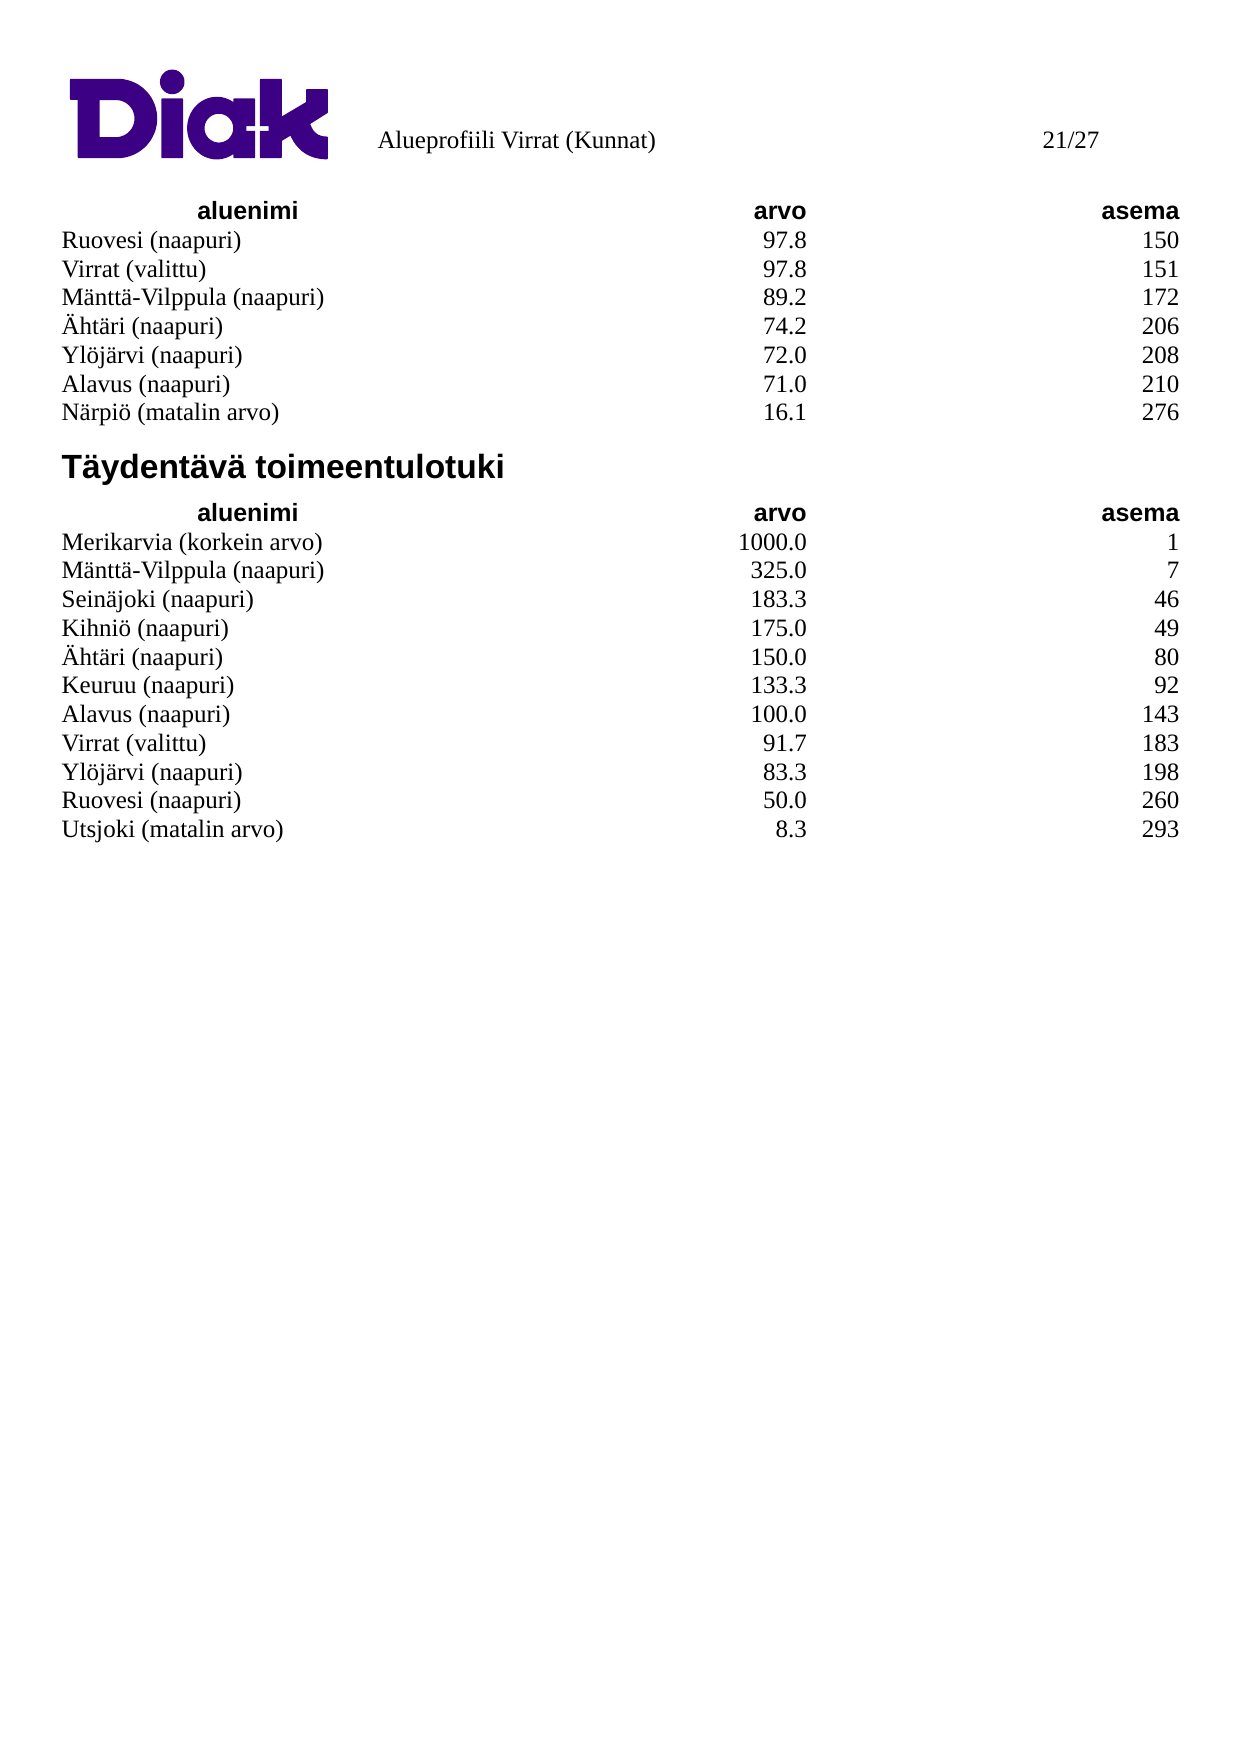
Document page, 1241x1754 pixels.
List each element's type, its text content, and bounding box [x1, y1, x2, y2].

subtitle Täydentävä toimeentulotuki [61, 447, 1179, 486]
table_cell Mänttä-Vilppula (naapuri) [61, 283, 434, 311]
table_cell 208 [806, 340, 1179, 369]
table_cell 100.0 [434, 699, 806, 728]
table_cell 80 [806, 642, 1179, 671]
table_cell 198 [806, 757, 1179, 786]
table_header asema [806, 498, 1179, 527]
table_cell 183.3 [434, 584, 806, 613]
table_cell 260 [806, 786, 1179, 814]
table_cell 1000.0 [434, 527, 806, 556]
table_cell Ähtäri (naapuri) [61, 642, 434, 671]
table_cell 49 [806, 613, 1179, 642]
table_cell 1 [806, 527, 1179, 556]
table_cell Virrat (valittu) [61, 254, 434, 282]
table_cell Seinäjoki (naapuri) [61, 584, 434, 613]
table_cell 89.2 [434, 283, 806, 311]
table_cell 150.0 [434, 642, 806, 671]
table_header arvo [434, 498, 806, 527]
table_cell 151 [806, 254, 1179, 282]
table_cell 172 [806, 283, 1179, 311]
table_cell 8.3 [434, 814, 806, 843]
table_cell 50.0 [434, 786, 806, 814]
table_cell Alavus (naapuri) [61, 369, 434, 397]
table_cell Närpiö (matalin arvo) [61, 398, 434, 426]
table_cell 150 [806, 225, 1179, 254]
table_cell Kihniö (naapuri) [61, 613, 434, 642]
table_cell 325.0 [434, 556, 806, 584]
table_cell 206 [806, 311, 1179, 340]
table_cell 7 [806, 556, 1179, 584]
table_cell 74.2 [434, 311, 806, 340]
table_header aluenimi [61, 498, 434, 527]
table_cell 72.0 [434, 340, 806, 369]
table_header aluenimi [61, 196, 434, 225]
table_cell 175.0 [434, 613, 806, 642]
table_cell 293 [806, 814, 1179, 843]
table_cell Ruovesi (naapuri) [61, 786, 434, 814]
table_cell 97.8 [434, 254, 806, 282]
table_header arvo [434, 196, 806, 225]
table_cell 71.0 [434, 369, 806, 397]
table_cell Alavus (naapuri) [61, 699, 434, 728]
table_cell 276 [806, 398, 1179, 426]
table_cell Utsjoki (matalin arvo) [61, 814, 434, 843]
table_cell 91.7 [434, 728, 806, 757]
table_cell 97.8 [434, 225, 806, 254]
table_cell 133.3 [434, 671, 806, 699]
table_cell 183 [806, 728, 1179, 757]
table_cell Merikarvia (korkein arvo) [61, 527, 434, 556]
table_header asema [806, 196, 1179, 225]
table_cell Ylöjärvi (naapuri) [61, 340, 434, 369]
table_cell Mänttä-Vilppula (naapuri) [61, 556, 434, 584]
table_cell 83.3 [434, 757, 806, 786]
table_cell Ruovesi (naapuri) [61, 225, 434, 254]
table_cell Ähtäri (naapuri) [61, 311, 434, 340]
table_cell 210 [806, 369, 1179, 397]
table_cell Ylöjärvi (naapuri) [61, 757, 434, 786]
table_cell 92 [806, 671, 1179, 699]
table_cell Virrat (valittu) [61, 728, 434, 757]
table_cell 143 [806, 699, 1179, 728]
table_cell Keuruu (naapuri) [61, 671, 434, 699]
table_cell 16.1 [434, 398, 806, 426]
table_cell 46 [806, 584, 1179, 613]
